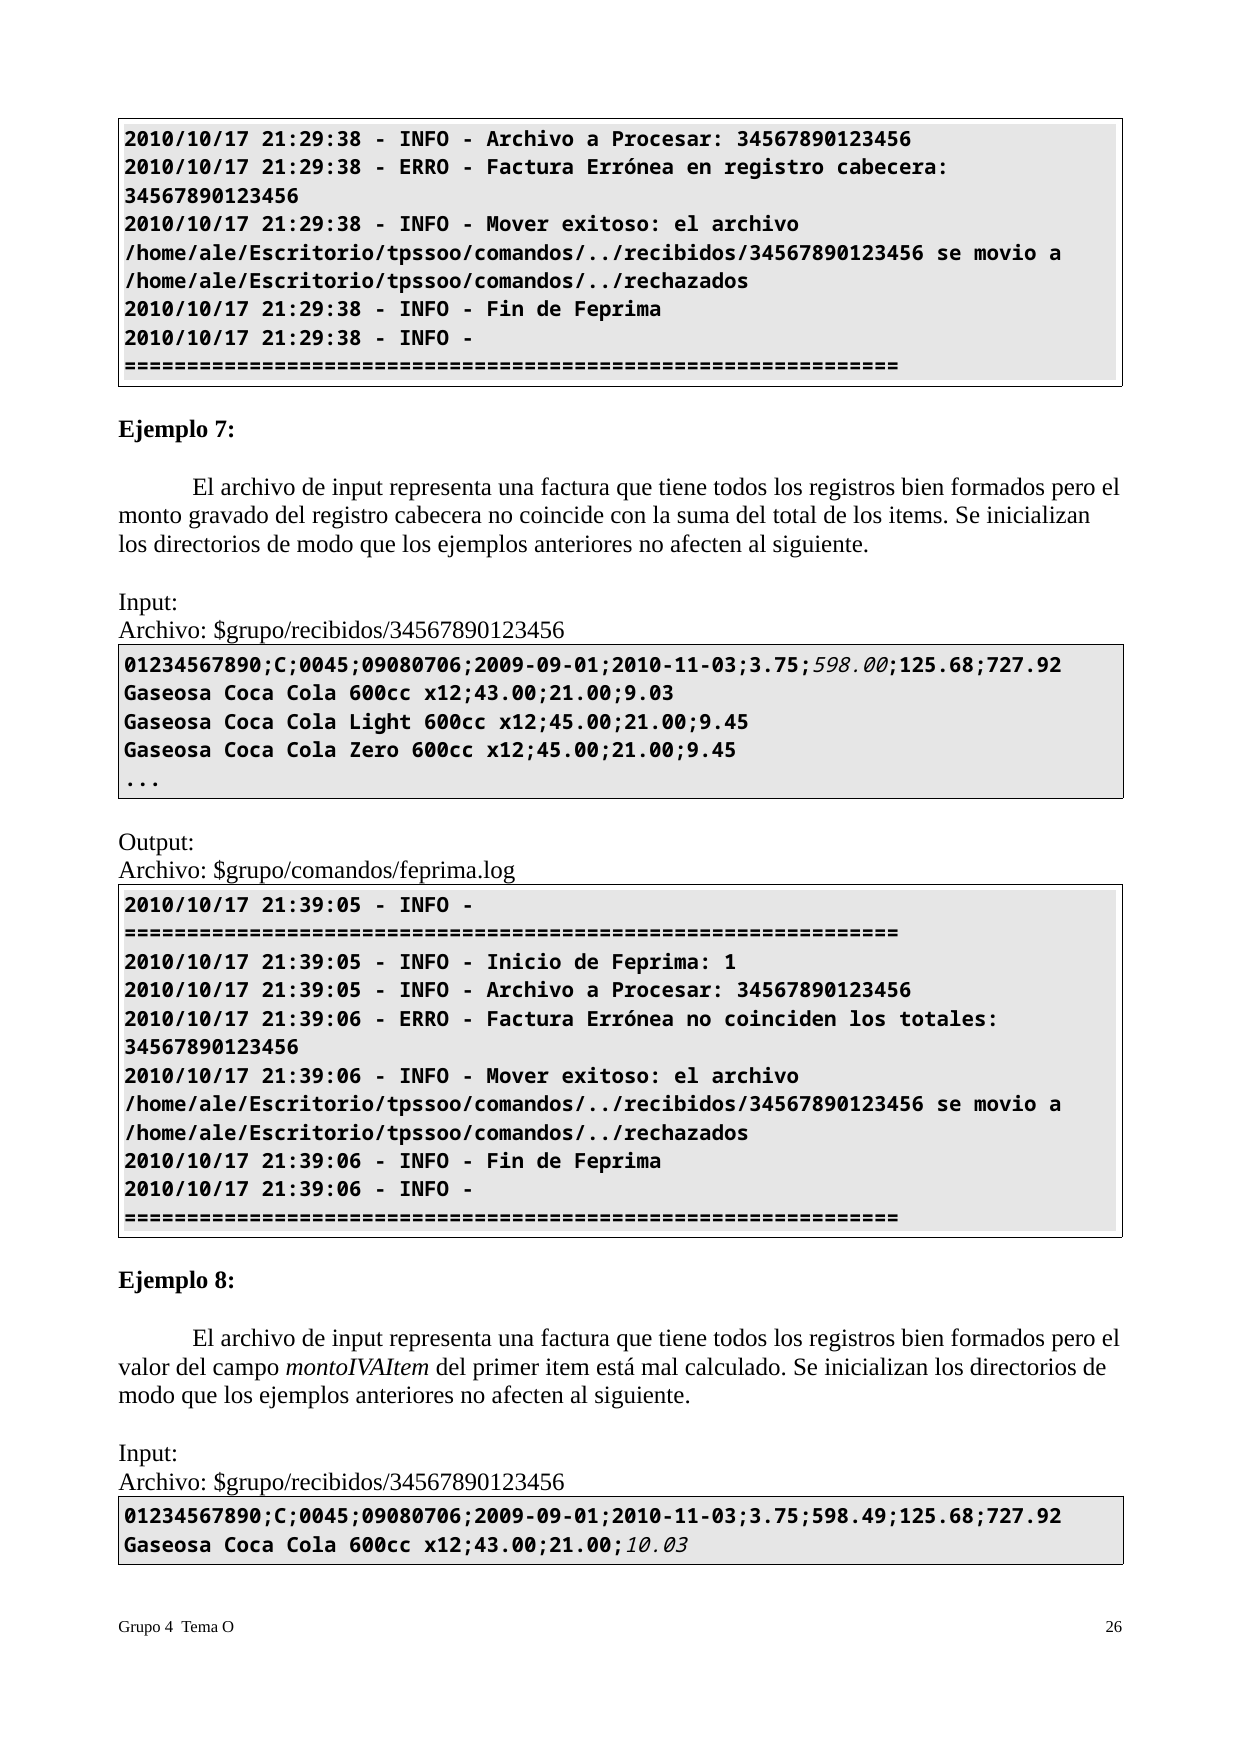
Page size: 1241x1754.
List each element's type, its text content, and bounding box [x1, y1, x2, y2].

text Archivo: $grupo/recibidos/34567890123456 [118, 1467, 1122, 1496]
text Ejemplo 8: [118, 1266, 1122, 1294]
text El archivo de input representa una factura que tiene todos los registros bien formados pero el monto gravado del registro cabecera no coincide con la suma del total de los items. Se inicializan los directorios de modo que los ejemplos anteriores no afecten al siguiente. [118, 472, 1122, 558]
text Archivo: $grupo/recibidos/34567890123456 [118, 615, 1122, 644]
table_header 01234567890;C;0045;09080706;2009-09-01;2010-11-03;3.75;598.49;125.68;727.92 Gaseosa Coca Cola 600cc x12;43.00;21.00;10.03 [119, 1497, 1123, 1564]
text Input: [118, 1438, 1122, 1467]
text Archivo: $grupo/comandos/feprima.log [118, 856, 1122, 884]
table_header 01234567890;C;0045;09080706;2009-09-01;2010-11-03;3.75;598.00;125.68;727.92 Gaseosa Coca Cola 600cc x12;43.00;21.00;9.03 Gaseosa Coca Cola Light 600cc x12;45.00;21.00;9.45 Gaseosa Coca Cola Zero 600cc x12;45.00;21.00;9.45 ... [119, 645, 1123, 798]
table_header 2010/10/17 21:29:38 - INFO - Archivo a Procesar: 34567890123456 2010/10/17 21:29:38 - ERRO - Factura Errónea en registro cabecera: 34567890123456 2010/10/17 21:29:38 - INFO - Mover exitoso: el archivo /home/ale/Escritorio/tpssoo/comandos/../recibidos/34567890123456 se movio a /home/ale/Escritorio/tpssoo/comandos/../rechazados 2010/10/17 21:29:38 - INFO - Fin de Feprima 2010/10/17 21:29:38 - INFO - ============================================================== [119, 119, 1122, 386]
text El archivo de input representa una factura que tiene todos los registros bien formados pero el valor del campo montoIVAItem del primer item está mal calculado. Se inicializan los directorios de modo que los ejemplos anteriores no afecten al siguiente. [118, 1323, 1122, 1409]
table_header 2010/10/17 21:39:05 - INFO - ============================================================== 2010/10/17 21:39:05 - INFO - Inicio de Feprima: 1 2010/10/17 21:39:05 - INFO - Archivo a Procesar: 34567890123456 2010/10/17 21:39:06 - ERRO - Factura Errónea no coinciden los totales: 34567890123456 2010/10/17 21:39:06 - INFO - Mover exitoso: el archivo /home/ale/Escritorio/tpssoo/comandos/../recibidos/34567890123456 se movio a /home/ale/Escritorio/tpssoo/comandos/../rechazados 2010/10/17 21:39:06 - INFO - Fin de Feprima 2010/10/17 21:39:06 - INFO - ============================================================== [119, 885, 1122, 1237]
text Output: [118, 827, 1122, 856]
text Ejemplo 7: [118, 414, 1122, 443]
text Input: [118, 587, 1122, 615]
